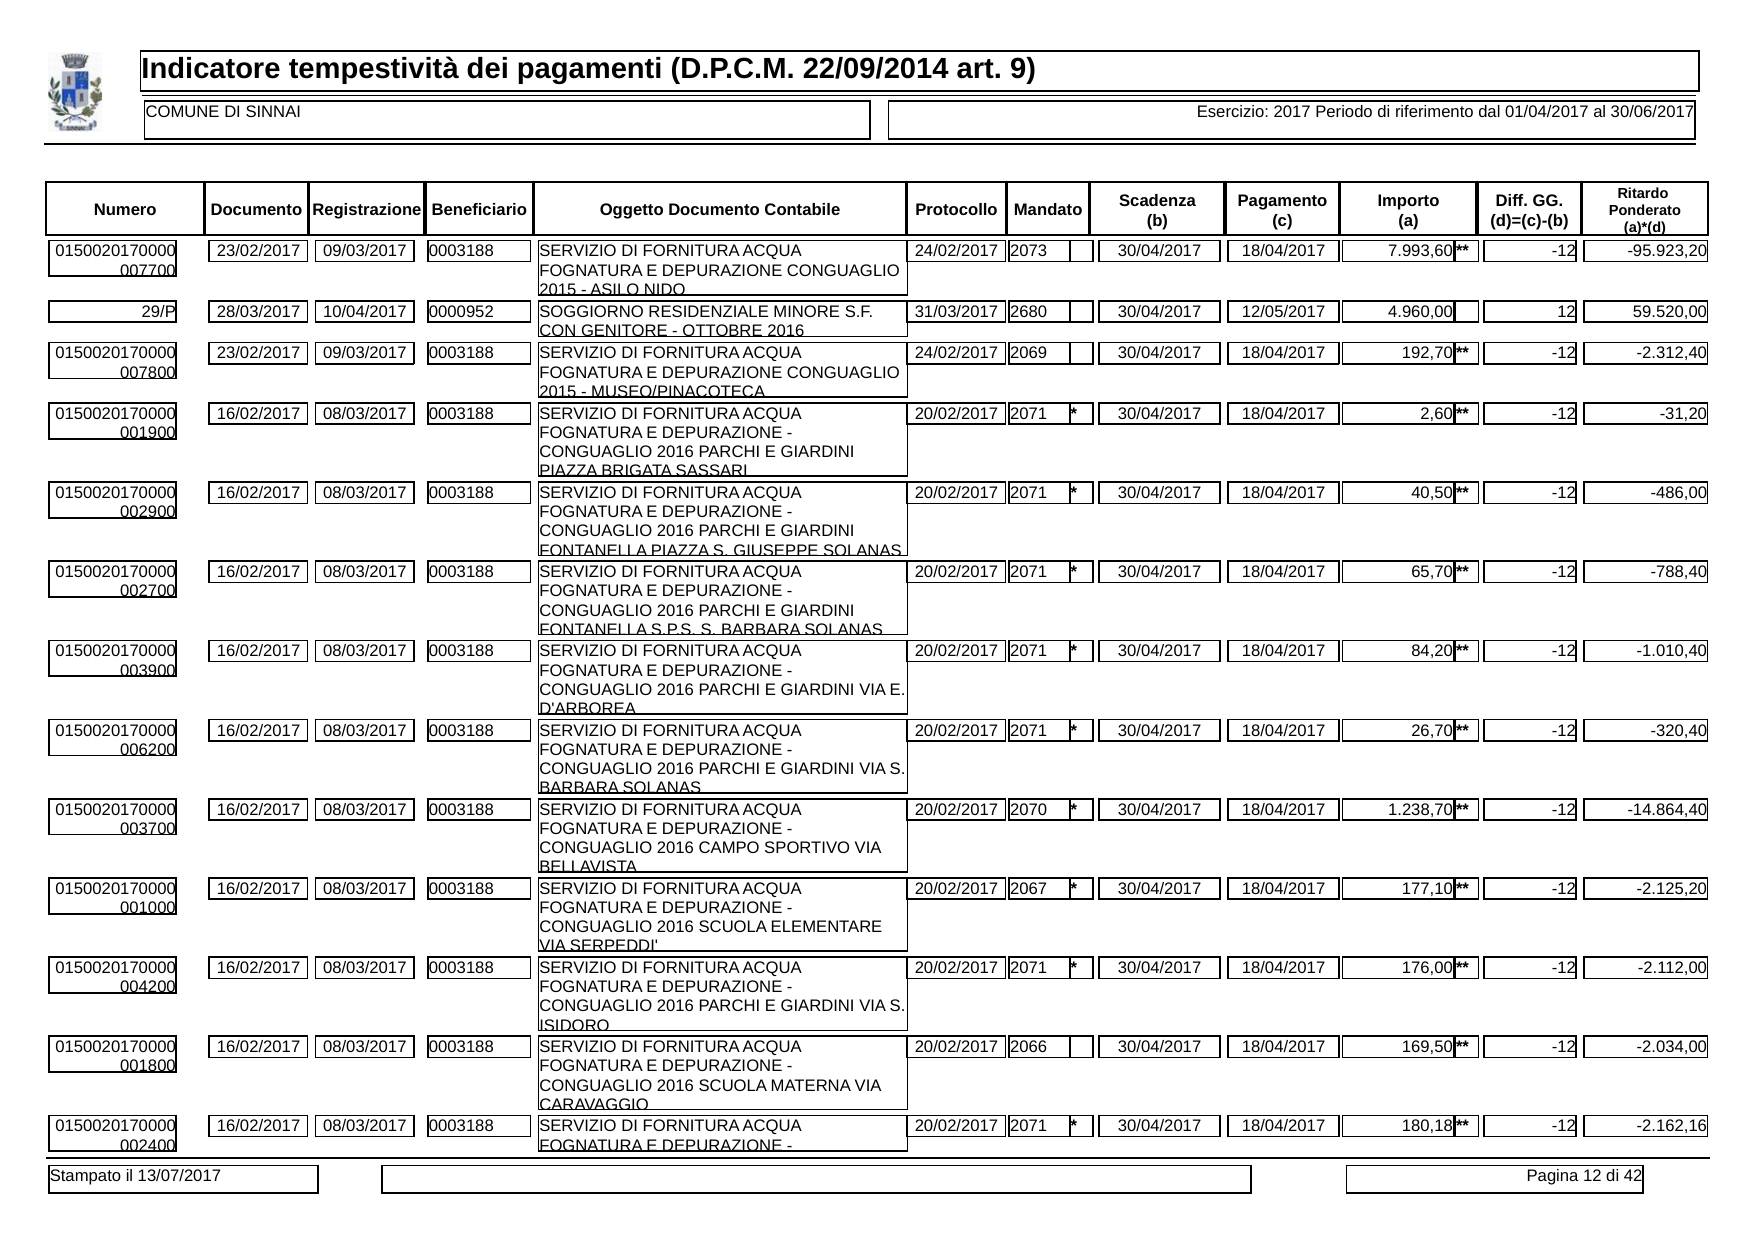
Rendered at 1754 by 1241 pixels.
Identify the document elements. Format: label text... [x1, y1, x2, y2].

text -2.112,00 [1585, 958, 1707, 977]
text ** [1456, 483, 1478, 502]
text 30/04/2017 [1100, 302, 1219, 321]
text 0003188 [429, 800, 530, 819]
text 2066 [1010, 1037, 1069, 1056]
text * [1070, 720, 1092, 739]
text 0003188 [429, 958, 530, 977]
text 18/04/2017 [1229, 241, 1338, 260]
text 0150020170000001800 [50, 1037, 175, 1071]
text 10/04/2017 [316, 302, 413, 321]
text 176,00 [1343, 958, 1453, 977]
text ** [1456, 1037, 1478, 1056]
text ** [1456, 562, 1478, 581]
text 16/02/2017 [210, 958, 307, 977]
text 192,70 [1343, 343, 1453, 362]
text * [1070, 641, 1092, 660]
text 16/02/2017 [210, 483, 307, 502]
text 169,50 [1343, 1037, 1453, 1056]
text ** [1456, 641, 1478, 660]
text Esercizio: 2017 Periodo di riferimento dal 01/04/2017 al 30/06/2017 [889, 102, 1694, 121]
text 2,60 [1343, 404, 1453, 423]
text 84,20 [1343, 641, 1453, 660]
text 16/02/2017 [210, 800, 307, 819]
text Protocollo [908, 199, 1005, 219]
text 20/02/2017 [908, 562, 1005, 581]
text -12 [1485, 1116, 1575, 1135]
text 20/02/2017 [908, 483, 1005, 502]
text 2073 [1010, 241, 1069, 260]
text -95.923,20 [1585, 241, 1707, 260]
text 08/03/2017 [316, 958, 413, 977]
text ** [1456, 879, 1478, 898]
text Pagina 12 di 42 [1347, 1166, 1642, 1185]
text 12/05/2017 [1229, 302, 1338, 321]
text 08/03/2017 [316, 800, 413, 819]
text 20/02/2017 [908, 404, 1005, 423]
text ** [1456, 1116, 1478, 1135]
text 30/04/2017 [1100, 958, 1219, 977]
text 20/02/2017 [908, 720, 1005, 739]
text 2071 [1010, 720, 1069, 739]
text 59.520,00 [1585, 302, 1707, 321]
text 0150020170000007700 [50, 241, 175, 275]
text 30/04/2017 [1100, 1037, 1219, 1056]
text 28/03/2017 [210, 302, 307, 321]
text 20/02/2017 [908, 1116, 1005, 1135]
text 24/02/2017 [908, 241, 1005, 260]
text 18/04/2017 [1229, 641, 1338, 660]
text -12 [1485, 879, 1575, 898]
text 08/03/2017 [316, 720, 413, 739]
text Documento [206, 199, 307, 219]
text 2071 [1010, 483, 1069, 502]
text 30/04/2017 [1100, 343, 1219, 362]
text Registrazione [310, 199, 423, 219]
text -2.162,16 [1585, 1116, 1707, 1135]
text 12 [1485, 302, 1575, 321]
text 18/04/2017 [1229, 483, 1338, 502]
text 24/02/2017 [908, 343, 1005, 362]
text 0003188 [429, 1037, 530, 1056]
text 18/04/2017 [1229, 1037, 1338, 1056]
text Stampato il 13/07/2017 [50, 1166, 317, 1185]
text 30/04/2017 [1100, 879, 1219, 898]
text 30/04/2017 [1100, 241, 1219, 260]
text 29/P [50, 302, 175, 321]
text 0150020170000003700 [50, 800, 175, 834]
text 0003188 [429, 879, 530, 898]
text 0003188 [429, 1116, 530, 1135]
text 30/04/2017 [1100, 562, 1219, 581]
text 30/04/2017 [1100, 1116, 1219, 1135]
text 08/03/2017 [316, 641, 413, 660]
text -486,00 [1585, 483, 1707, 502]
text 08/03/2017 [316, 879, 413, 898]
text -320,40 [1585, 720, 1707, 739]
text Mandato [1008, 199, 1088, 219]
text -1.010,40 [1585, 641, 1707, 660]
text * [1070, 483, 1092, 502]
text 18/04/2017 [1229, 404, 1338, 423]
text 2071 [1010, 641, 1069, 660]
text 180,18 [1343, 1116, 1453, 1135]
text Diff. GG. (d)=(c)-(b) [1479, 191, 1580, 229]
text -12 [1485, 241, 1575, 260]
text Scadenza (b) [1091, 191, 1223, 229]
text -2.034,00 [1585, 1037, 1707, 1056]
text * [1070, 879, 1092, 898]
picture [47, 52, 103, 132]
text Ritardo Ponderato (a)*(d) [1583, 185, 1707, 234]
text SERVIZIO DI FORNITURA ACQUA FOGNATURA E DEPURAZIONE - CONGUAGLIO 2016 PARCHI E GIARDINI PIAZZA BRIGATA SASSARI [539, 404, 907, 475]
text Pagamento (c) [1227, 191, 1338, 229]
text 30/04/2017 [1100, 720, 1219, 739]
text 0150020170000002700 [50, 562, 175, 596]
text 08/03/2017 [316, 1037, 413, 1056]
text 18/04/2017 [1229, 1116, 1338, 1135]
text 23/02/2017 [210, 343, 307, 362]
text -12 [1485, 483, 1575, 502]
text COMUNE DI SINNAI [145, 102, 869, 121]
text ** [1456, 720, 1478, 739]
text -12 [1485, 641, 1575, 660]
text 0150020170000003900 [50, 641, 175, 675]
text SERVIZIO DI FORNITURA ACQUA FOGNATURA E DEPURAZIONE - CONGUAGLIO 2016 PARCHI E GIARDINI FONTANELLA PIAZZA S. GIUSEPPE SOLANAS [539, 483, 907, 555]
text 20/02/2017 [908, 800, 1005, 819]
text 18/04/2017 [1229, 800, 1338, 819]
text SERVIZIO DI FORNITURA ACQUA FOGNATURA E DEPURAZIONE - CONGUAGLIO 2016 CAMPO SPORTIVO VIA BELLAVISTA [539, 800, 907, 871]
text 2680 [1010, 302, 1069, 321]
text -12 [1485, 1037, 1575, 1056]
text 08/03/2017 [316, 562, 413, 581]
text -14.864,40 [1585, 800, 1707, 819]
text 1.238,70 [1343, 800, 1453, 819]
text -12 [1485, 800, 1575, 819]
text -31,20 [1585, 404, 1707, 423]
text 16/02/2017 [210, 1037, 307, 1056]
text ** [1456, 958, 1478, 977]
text 0000952 [429, 302, 530, 321]
text 0150020170000004200 [50, 958, 175, 992]
text 18/04/2017 [1229, 343, 1338, 362]
text 31/03/2017 [908, 302, 1005, 321]
text 0003188 [429, 641, 530, 660]
text * [1070, 562, 1092, 581]
text Importo (a) [1341, 191, 1475, 229]
text 20/02/2017 [908, 958, 1005, 977]
text 0003188 [429, 343, 530, 362]
text * [1070, 404, 1092, 423]
text 40,50 [1343, 483, 1453, 502]
text 0150020170000001000 [50, 879, 175, 913]
text 30/04/2017 [1100, 483, 1219, 502]
text -2.312,40 [1585, 343, 1707, 362]
text 0150020170000002400 [50, 1116, 175, 1150]
text -12 [1485, 343, 1575, 362]
text 16/02/2017 [210, 562, 307, 581]
text 08/03/2017 [316, 404, 413, 423]
text ** [1456, 343, 1478, 362]
text 30/04/2017 [1100, 800, 1219, 819]
text SERVIZIO DI FORNITURA ACQUA FOGNATURA E DEPURAZIONE CONGUAGLIO 2015 - ASILO NIDO [539, 241, 907, 294]
text 0150020170000001900 [50, 404, 175, 438]
text 30/04/2017 [1100, 404, 1219, 423]
text 16/02/2017 [210, 720, 307, 739]
text 2071 [1010, 1116, 1069, 1135]
text SERVIZIO DI FORNITURA ACQUA FOGNATURA E DEPURAZIONE - CONGUAGLIO 2016 PARCHI E GIARDINI VIA S. ISIDORO [539, 958, 907, 1030]
text 0003188 [429, 562, 530, 581]
text -12 [1485, 720, 1575, 739]
text SERVIZIO DI FORNITURA ACQUA FOGNATURA E DEPURAZIONE - CONGUAGLIO 2016 PARCHI E GIARDINI VIA E. D'ARBOREA [539, 641, 907, 713]
text SERVIZIO DI FORNITURA ACQUA FOGNATURA E DEPURAZIONE - CONGUAGLIO 2016 SCUOLA MATERNA VIA CARAVAGGIO [539, 1037, 907, 1109]
text Beneficiario [427, 199, 532, 219]
text 18/04/2017 [1229, 720, 1338, 739]
text SERVIZIO DI FORNITURA ACQUA FOGNATURA E DEPURAZIONE - CONGUAGLIO 2016 SCUOLA ELEMENTARE VIA SERPEDDI' [539, 879, 907, 950]
text 0150020170000006200 [50, 720, 175, 755]
text 0003188 [429, 720, 530, 739]
text 26,70 [1343, 720, 1453, 739]
text ** [1456, 800, 1478, 819]
text 65,70 [1343, 562, 1453, 581]
text 2071 [1010, 958, 1069, 977]
text -12 [1485, 958, 1575, 977]
text -12 [1485, 404, 1575, 423]
text * [1070, 800, 1092, 819]
text * [1070, 1116, 1092, 1135]
text 09/03/2017 [316, 343, 413, 362]
text 08/03/2017 [316, 1116, 413, 1135]
text 0003188 [429, 404, 530, 423]
text -2.125,20 [1585, 879, 1707, 898]
text SOGGIORNO RESIDENZIALE MINORE S.F. CON GENITORE - OTTOBRE 2016 [539, 302, 907, 336]
text 2071 [1010, 404, 1069, 423]
text 0003188 [429, 483, 530, 502]
text 2069 [1010, 343, 1069, 362]
text 16/02/2017 [210, 404, 307, 423]
text SERVIZIO DI FORNITURA ACQUA FOGNATURA E DEPURAZIONE CONGUAGLIO 2015 - MUSEO/PINACOTECA [539, 343, 907, 396]
text SERVIZIO DI FORNITURA ACQUA FOGNATURA E DEPURAZIONE - CONGUAGLIO 2016 PARCHI E GIARDINI FONTANELLA S.P.S. S. BARBARA SOLANAS [539, 562, 907, 634]
text 2071 [1010, 562, 1069, 581]
text * [1070, 958, 1092, 977]
text SERVIZIO DI FORNITURA ACQUA FOGNATURA E DEPURAZIONE - [539, 1116, 907, 1150]
text 30/04/2017 [1100, 641, 1219, 660]
text 23/02/2017 [210, 241, 307, 260]
text Numero [47, 199, 203, 219]
text ** [1456, 241, 1478, 260]
text 09/03/2017 [316, 241, 413, 260]
text 4.960,00 [1343, 302, 1453, 321]
text 0150020170000002900 [50, 483, 175, 517]
text 7.993,60 [1343, 241, 1453, 260]
text 20/02/2017 [908, 641, 1005, 660]
text SERVIZIO DI FORNITURA ACQUA FOGNATURA E DEPURAZIONE - CONGUAGLIO 2016 PARCHI E GIARDINI VIA S. BARBARA SOLANAS [539, 720, 907, 792]
text 18/04/2017 [1229, 879, 1338, 898]
text 16/02/2017 [210, 641, 307, 660]
text 177,10 [1343, 879, 1453, 898]
text 2067 [1010, 879, 1069, 898]
text 16/02/2017 [210, 1116, 307, 1135]
text 0003188 [429, 241, 530, 260]
text 0150020170000007800 [50, 343, 175, 378]
text -12 [1485, 562, 1575, 581]
text 18/04/2017 [1229, 562, 1338, 581]
text 2070 [1010, 800, 1069, 819]
text 08/03/2017 [316, 483, 413, 502]
text -788,40 [1585, 562, 1707, 581]
text Oggetto Documento Contabile [535, 199, 905, 219]
text 16/02/2017 [210, 879, 307, 898]
text Indicatore tempestività dei pagamenti (D.P.C.M. 22/09/2014 art. 9) [141, 52, 1698, 85]
text ** [1456, 404, 1478, 423]
text 18/04/2017 [1229, 958, 1338, 977]
text 20/02/2017 [908, 879, 1005, 898]
text 20/02/2017 [908, 1037, 1005, 1056]
